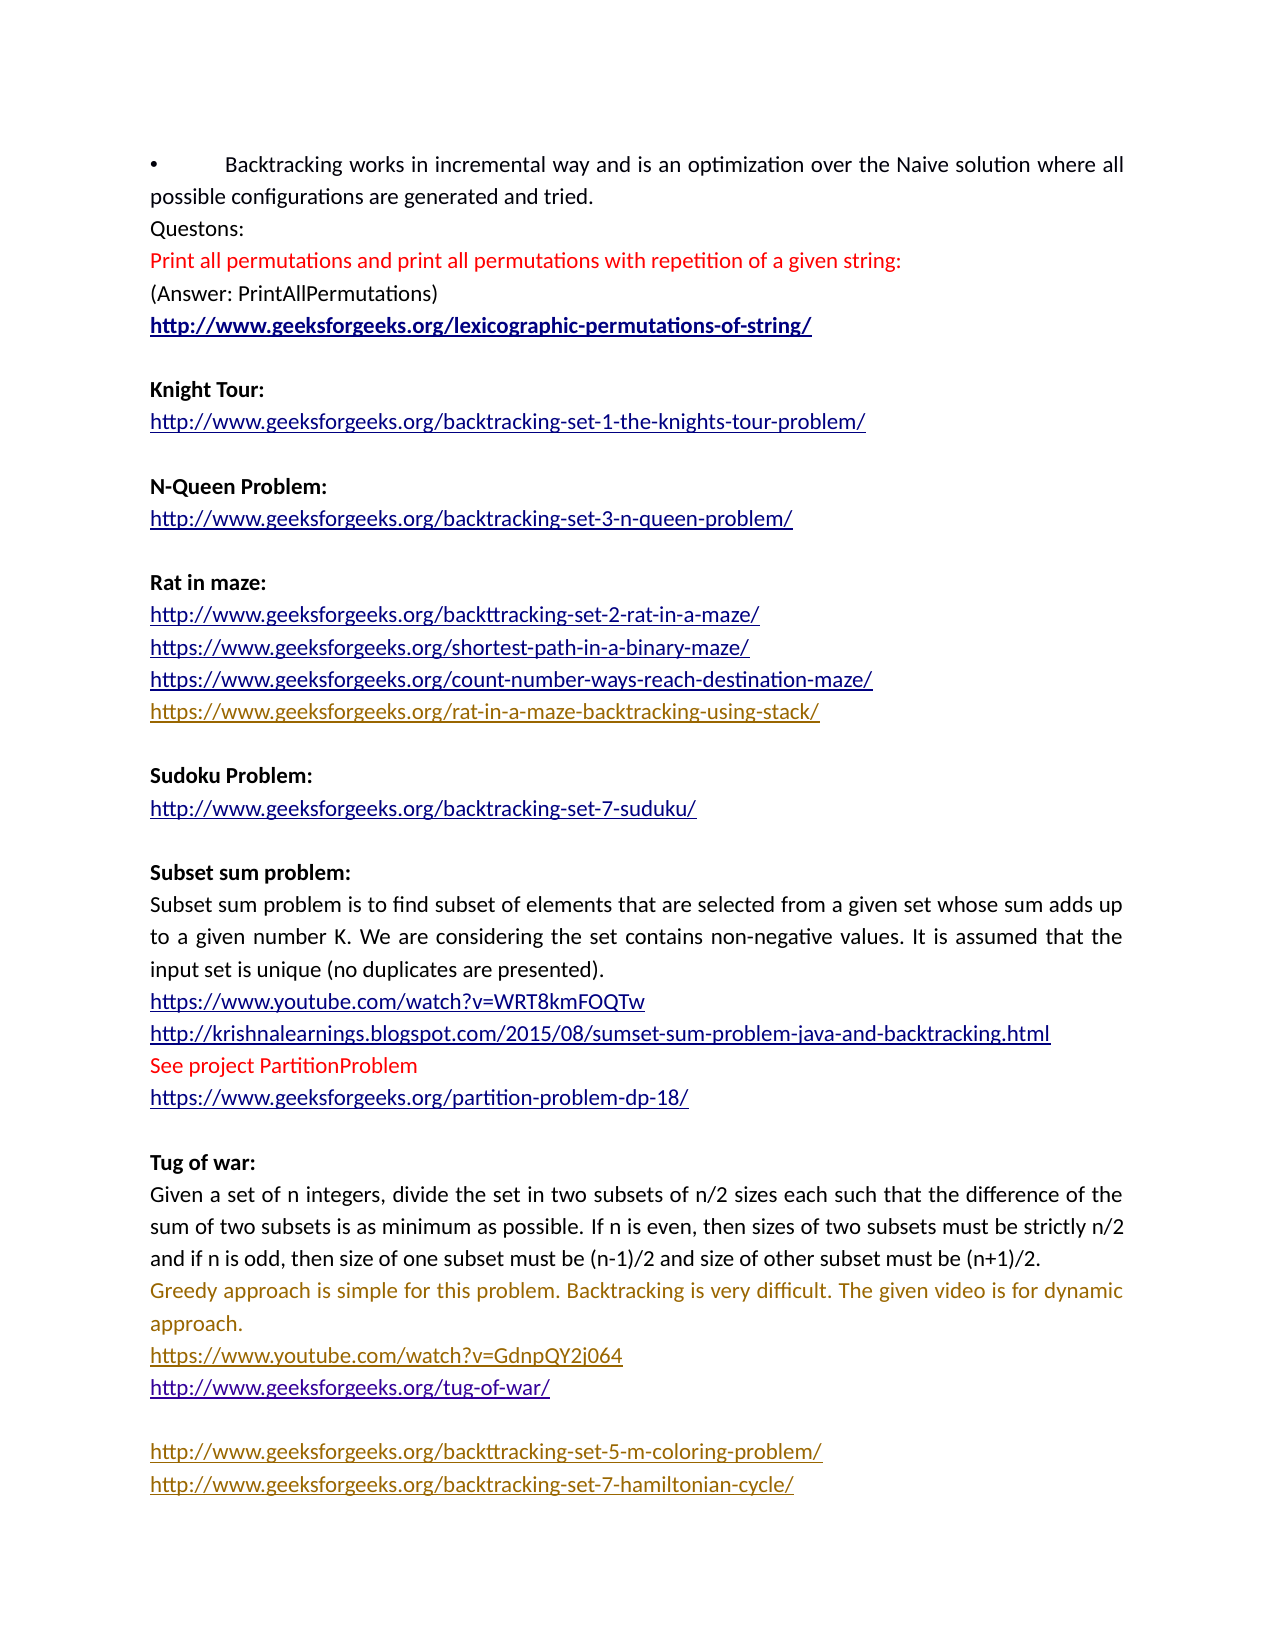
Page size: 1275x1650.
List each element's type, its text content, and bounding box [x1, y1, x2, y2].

list Subset sum problem is to find subset of elements that are selected from a given set whose sum adds up to a given number K. We are considering the set contains non-negative values. It is assumed that the input set is unique (no duplicates are presented). [150, 890, 1125, 983]
list http://www.geeksforgeeks.org/backtracking-set-7-hamiltonian-cycle/ [150, 1470, 1125, 1498]
list https://www.geeksforgeeks.org/count-number-ways-reach-destination-maze/ [150, 665, 1125, 693]
list See project PartitionProblem [150, 1051, 1125, 1079]
list http://www.geeksforgeeks.org/backttracking-set-2-rat-in-a-maze/ [150, 601, 1125, 629]
list http://www.geeksforgeeks.org/backtracking-set-3-n-queen-problem/ [150, 504, 1125, 532]
list http://www.geeksforgeeks.org/lexicographic-permutations-of-string/ [150, 311, 1125, 339]
list Print all permutations and print all permutations with repetition of a given string: [150, 247, 1125, 274]
list Subset sum problem: [150, 858, 1125, 886]
list Backtracking works in incremental way and is an optimization over the Naive solution where all possible configurations are generated and tried. [150, 150, 1125, 210]
list https://www.youtube.com/watch?v=GdnpQY2j064 [150, 1341, 1125, 1369]
list http://krishnalearnings.blogspot.com/2015/08/sumset-sum-problem-java-and-backtracking.html [150, 1019, 1125, 1047]
list http://www.geeksforgeeks.org/backtracking-set-1-the-knights-tour-problem/ [150, 407, 1125, 436]
list http://www.geeksforgeeks.org/backtracking-set-7-suduku/ [150, 794, 1125, 822]
list N-Queen Problem: [150, 472, 1125, 500]
list http://www.geeksforgeeks.org/tug-of-war/ [150, 1373, 1125, 1401]
list Greedy approach is simple for this problem. Backtracking is very difficult. The given video is for dynamic approach. [150, 1277, 1125, 1337]
list Sudoku Problem: [150, 762, 1125, 789]
list https://www.geeksforgeeks.org/rat-in-a-maze-backtracking-using-stack/ [150, 697, 1125, 725]
list https://www.youtube.com/watch?v=WRT8kmFOQTw [150, 987, 1125, 1015]
list Tug of war: [150, 1148, 1125, 1176]
list Rat in maze: [150, 568, 1125, 596]
list (Answer: PrintAllPermutations) [150, 279, 1125, 307]
list http://www.geeksforgeeks.org/backttracking-set-5-m-coloring-problem/ [150, 1437, 1125, 1466]
list Questons: [150, 214, 1125, 242]
list https://www.geeksforgeeks.org/partition-problem-dp-18/ [150, 1083, 1125, 1111]
list Given a set of n integers, divide the set in two subsets of n/2 sizes each such that the difference of the sum of two subsets is as minimum as possible. If n is even, then sizes of two subsets must be strictly n/2 and if n is odd, then size of one subset must be (n-1)/2 and size of other subset must be (n+1)/2. [150, 1180, 1125, 1272]
list Knight Tour: [150, 375, 1125, 403]
list https://www.geeksforgeeks.org/shortest-path-in-a-binary-maze/ [150, 633, 1125, 661]
